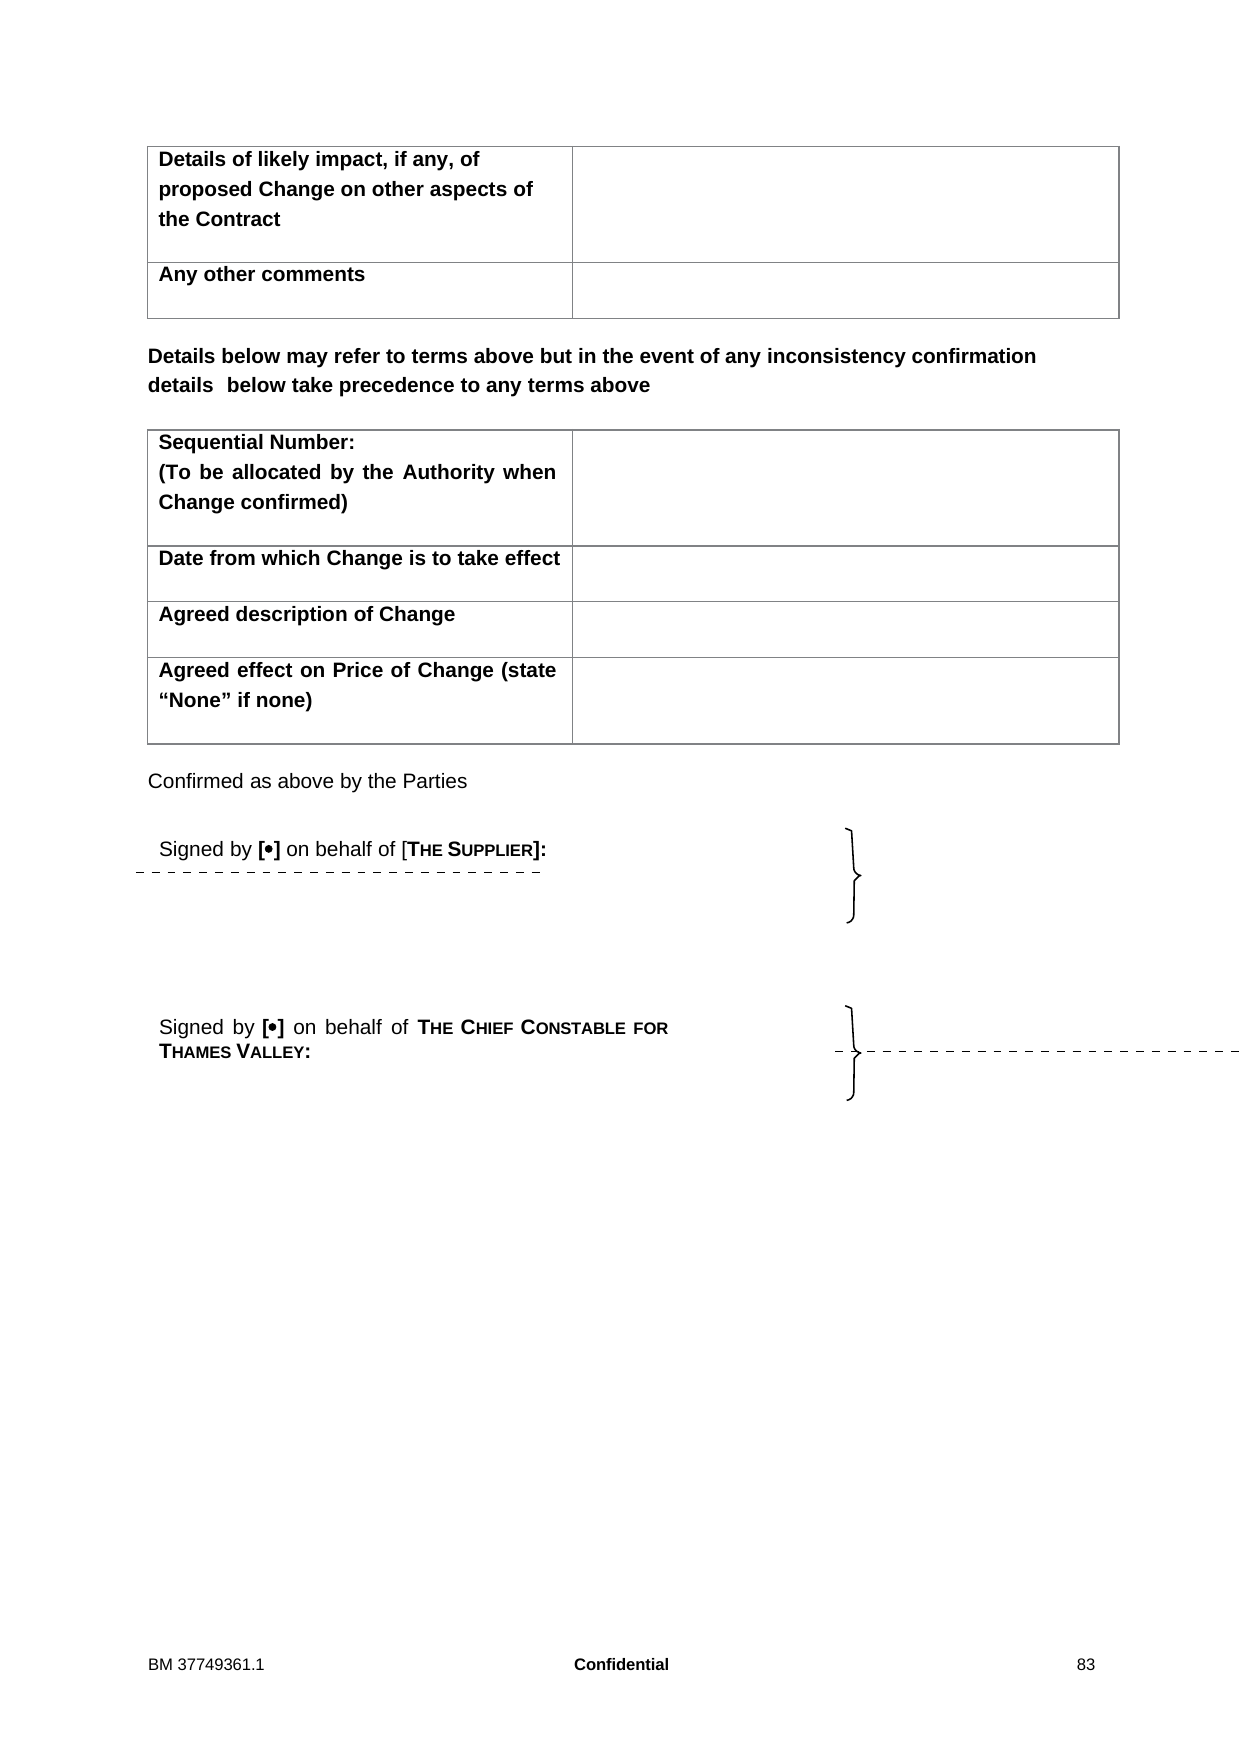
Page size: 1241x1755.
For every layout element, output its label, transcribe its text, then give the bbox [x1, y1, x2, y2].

text THAMES VALLEY: [159, 1039, 857, 1063]
text Signed by [] on behalf of [THE SUPPLIER]: [159, 837, 852, 861]
table_header Sequential Number: (To be allocated by the Authority when Change confirmed) [148, 431, 572, 545]
subtitle Details below may refer to terms above but in the event of any inconsistency confirmation details below take precedence to any terms above [148, 343, 1095, 397]
text [853, 837, 1161, 861]
table_cell [573, 602, 1118, 657]
table_cell Any other comments [148, 263, 572, 318]
table_header [573, 147, 1118, 262]
table_cell [573, 547, 1118, 601]
table_cell Agreed effect on Price of Change (state “None” if none) [148, 658, 572, 743]
table_cell Agreed description of Change [148, 602, 572, 657]
text Confirmed as above by the Parties [148, 769, 1161, 793]
table_header [573, 431, 1118, 545]
text [855, 1039, 1161, 1063]
table_header Details of likely impact, if any, of proposed Change on other aspects of the Contract [148, 147, 572, 262]
table_cell Date from which Change is to take effect [148, 547, 572, 601]
table_cell [573, 263, 1118, 318]
table_cell [573, 658, 1118, 743]
text Signed by [] on behalf of THE CHIEF CONSTABLE FOR [159, 1014, 852, 1039]
text [853, 1014, 1161, 1039]
